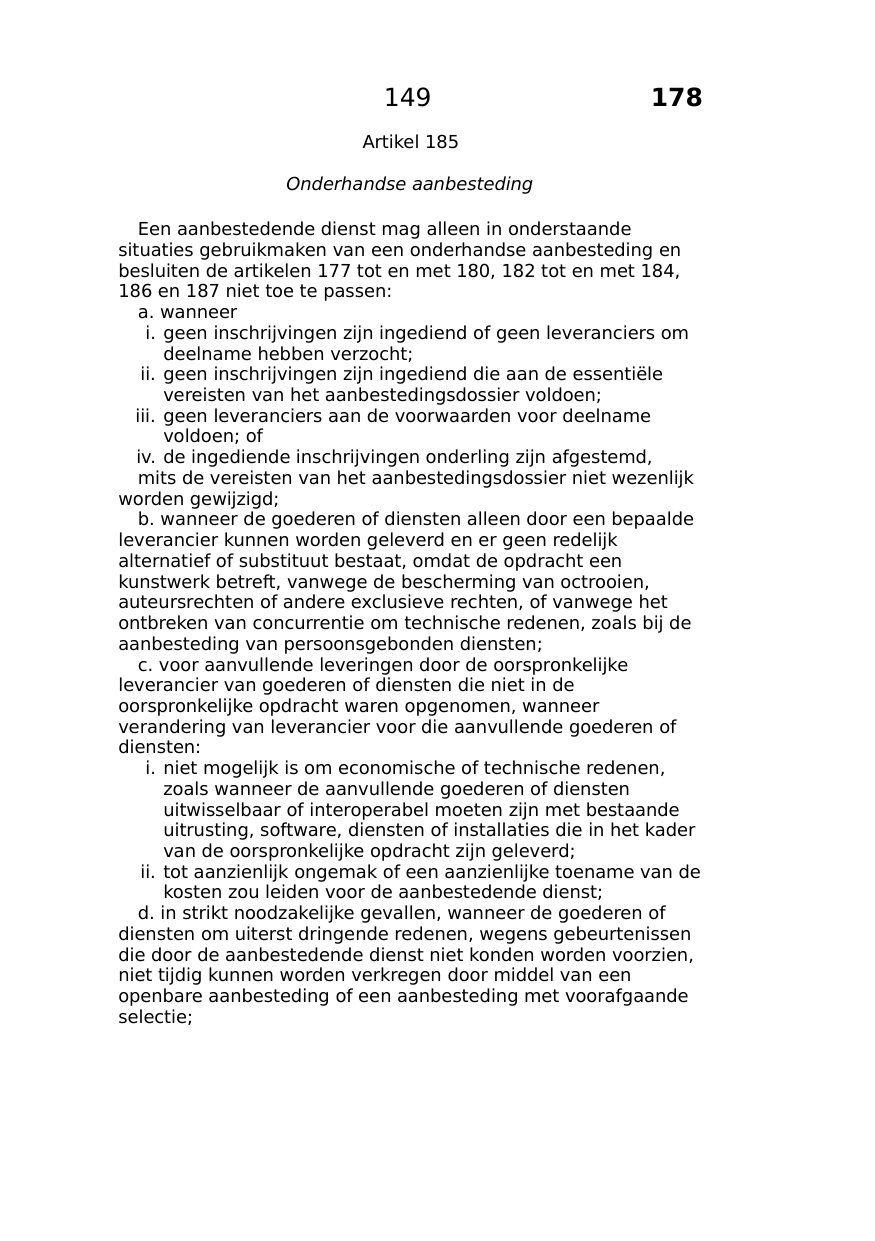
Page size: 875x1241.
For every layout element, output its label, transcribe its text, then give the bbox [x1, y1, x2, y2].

text i. niet mogelijk is om economische of technische redenen, zoals wanneer de aanvullende goederen of diensten uitwisselbaar of interoperabel moeten zijn met bestaande uitrusting, software, diensten of installaties die in het kader van de oorspronkelijke opdracht zijn geleverd; [118, 758, 703, 862]
text b. wanneer de goederen of diensten alleen door een bepaalde leverancier kunnen worden geleverd en er geen redelijk alternatief of substituut bestaat, omdat de opdracht een kunstwerk betreft, vanwege de bescherming van octrooien, auteursrechten of andere exclusieve rechten, of vanwege het ontbreken van concurrentie om technische redenen, zoals bij de aanbesteding van persoonsgebonden diensten; [118, 509, 703, 654]
text Een aanbestedende dienst mag alleen in onderstaande situaties gebruikmaken van een onderhandse aanbesteding en besluiten de artikelen 177 tot en met 180, 182 tot en met 184, 186 en 187 niet toe te passen: [118, 219, 703, 302]
text ii. tot aanzienlijk ongemak of een aanzienlijke toename van de kosten zou leiden voor de aanbestedende dienst; [118, 862, 703, 903]
text iii. geen leveranciers aan de voorwaarden voor deelname voldoen; of [118, 406, 703, 447]
text a. wanneer [118, 302, 703, 323]
subtitle Artikel 185 Onderhandse aanbesteding [118, 132, 703, 194]
text ii. geen inschrijvingen zijn ingediend die aan de essentiële vereisten van het aanbestedingsdossier voldoen; [118, 364, 703, 406]
text i. geen inschrijvingen zijn ingediend of geen leveranciers om deelname hebben verzocht; [118, 323, 703, 364]
text mits de vereisten van het aanbestedingsdossier niet wezenlijk worden gewijzigd; [118, 468, 703, 509]
text c. voor aanvullende leveringen door de oorspronkelijke leverancier van goederen of diensten die niet in de oorspronkelijke opdracht waren opgenomen, wanneer verandering van leverancier voor die aanvullende goederen of diensten: [118, 654, 703, 758]
text iv. de ingediende inschrijvingen onderling zijn afgestemd, [118, 447, 703, 468]
text d. in strikt noodzakelijke gevallen, wanneer de goederen of diensten om uiterst dringende redenen, wegens gebeurtenissen die door de aanbestedende dienst niet konden worden voorzien, niet tijdig kunnen worden verkregen door middel van een openbare aanbesteding of een aanbesteding met voorafgaande selectie; [118, 903, 703, 1027]
